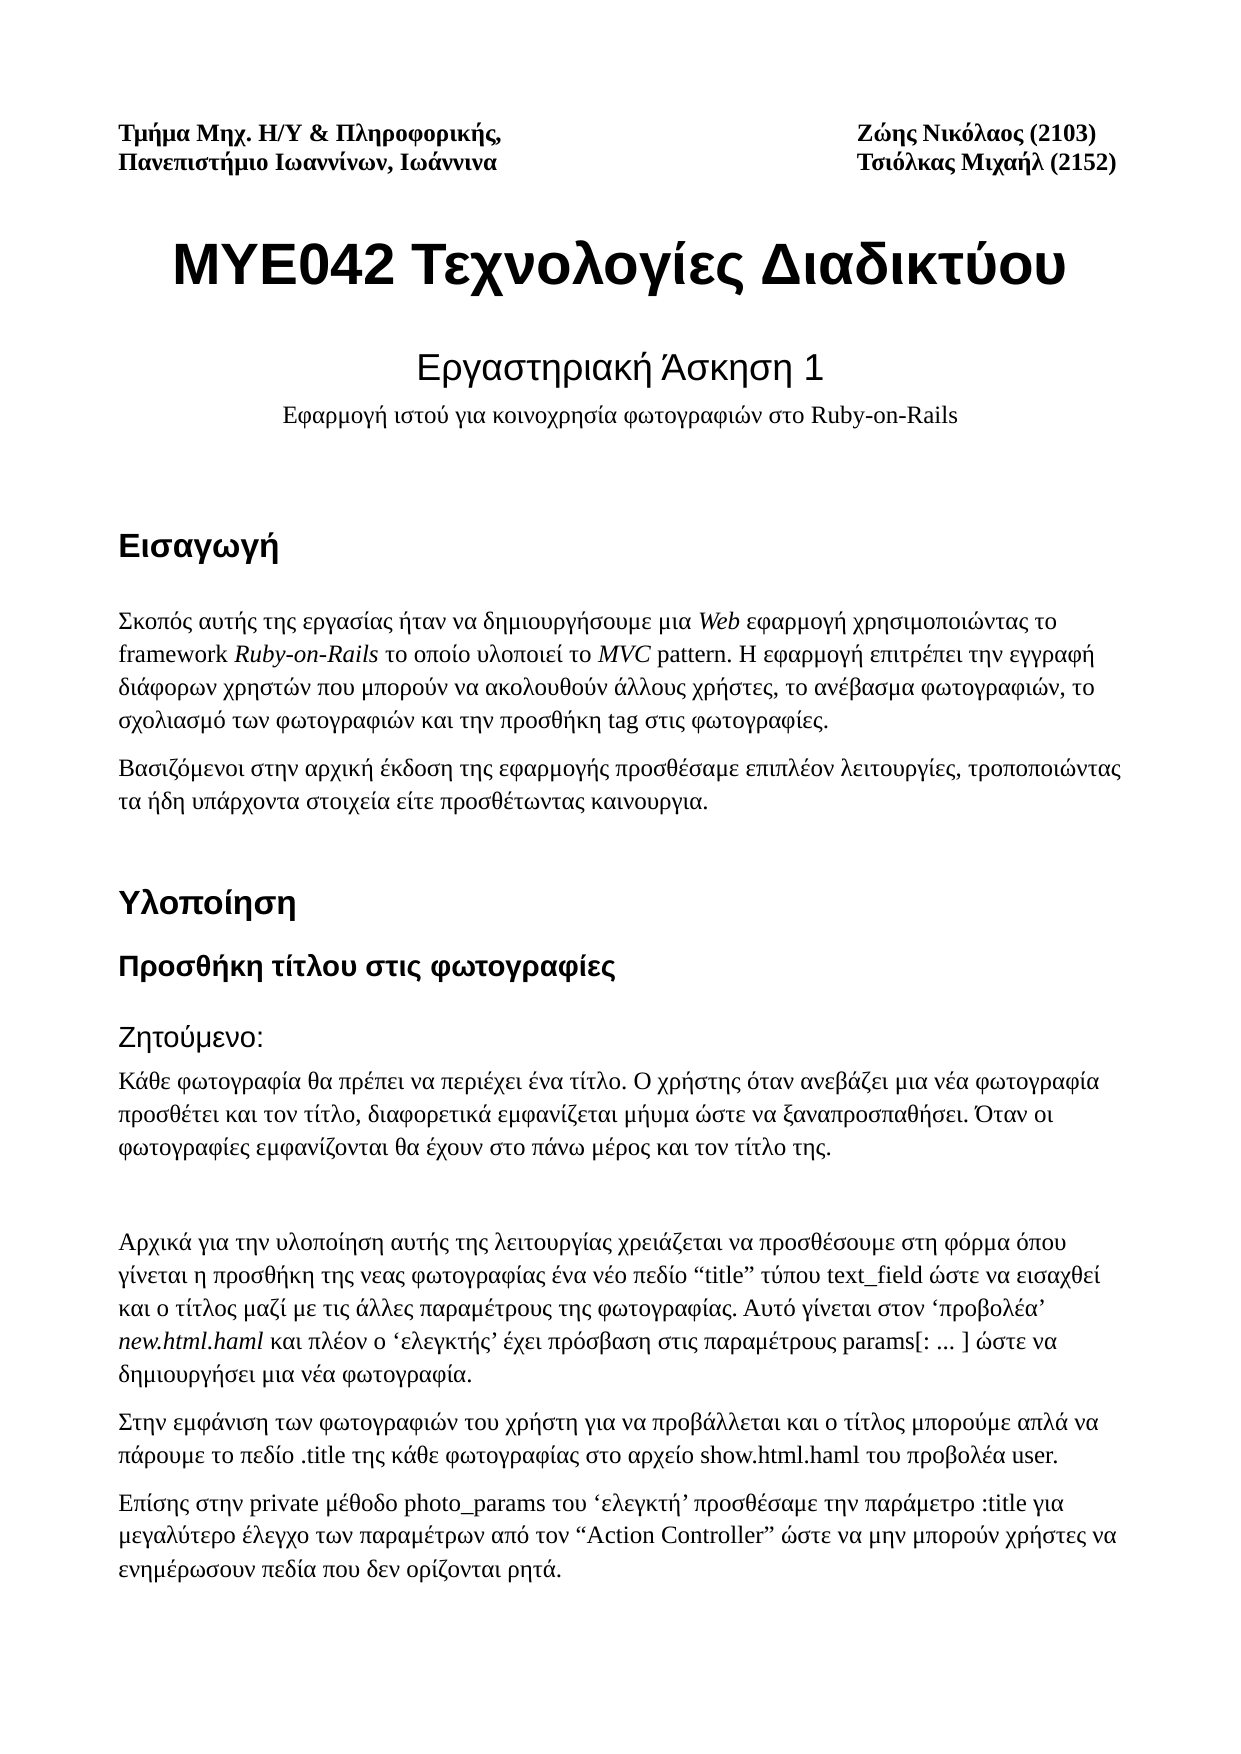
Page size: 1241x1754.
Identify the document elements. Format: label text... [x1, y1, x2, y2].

text Σκοπός αυτής της εργασίας ήταν να δημιουργήσουμε μια Web εφαρμογή χρησιμοποιώντας το framework Ruby-on-Rails το οποίο υλοποιεί το MVC pattern. H εφαρμογή επιτρέπει την εγγραφή διάφορων χρηστών που μπορούν να ακολουθούν άλλους χρήστες, το ανέβασμα φωτογραφιών, το σχολιασμό των φωτογραφιών και την προσθήκη tag στις φωτογραφίες. [118, 606, 1122, 734]
subtitle Εισαγωγή [118, 526, 1122, 565]
subtitle Υλοποίηση [118, 883, 1122, 922]
text Εφαρμογή ιστού για κοινοχρησία φωτογραφιών στο Ruby-on-Rails [118, 400, 1122, 429]
text Βασιζόμενοι στην αρχική έκδοση της εφαρμογής προσθέσαμε επιπλέον λειτουργίες, τροποποιώντας τα ήδη υπάρχοντα στοιχεία είτε προσθέτωντας καινουργια. [118, 753, 1122, 814]
text Αρχικά για την υλοποίηση αυτής της λειτουργίας χρειάζεται να προσθέσουμε στη φόρμα όπου γίνεται η προσθήκη της νεας φωτογραφίας ένα νέο πεδίο “title” τύπου text_field ώστε να εισαχθεί και ο τίτλος μαζί με τις άλλες παραμέτρους της φωτογραφίας. Αυτό γίνεται στον ‘προβολέα’ new.html.haml και πλέον ο ‘ελεγκτής’ έχει πρόσβαση στις παραμέτρους params[: ... ] ώστε να δημιουργήσει μια νέα φωτογραφία. [118, 1227, 1122, 1388]
text Στην εμφάνιση των φωτογραφιών του χρήστη για να προβάλλεται και ο τίτλος μπορούμε απλά να πάρουμε το πεδίο .title της κάθε φωτογραφίας στο αρχείο show.html.haml του προβολέα user. [118, 1407, 1122, 1469]
subtitle Ζητούμενο: [118, 1020, 1122, 1053]
text Επίσης στην private μέθοδο photo_params του ‘ελεγκτή’ προσθέσαμε την παράμετρο :title για μεγαλύτερο έλεγχο των παραμέτρων από τον “Action Controller” ώστε να μην μπορούν χρήστες να ενημέρωσουν πεδία που δεν ορίζονται ρητά. [118, 1488, 1122, 1582]
subtitle Εργαστηριακή Άσκηση 1 [118, 345, 1122, 388]
text Κάθε φωτογραφία θα πρέπει να περιέχει ένα τίτλο. Ο χρήστης όταν ανεβάζει μια νέα φωτογραφία προσθέτει και τον τίτλο, διαφορετικά εμφανίζεται μήυμα ώστε να ξαναπροσπαθήσει. Όταν οι φωτογραφίες εμφανίζονται θα έχουν στο πάνω μέρος και τον τίτλο της. [118, 1066, 1122, 1161]
subtitle Προσθήκη τίτλου στις φωτογραφίες [118, 949, 1122, 982]
title MYE042 Τεχνολογίες Διαδικτύου [118, 230, 1122, 297]
